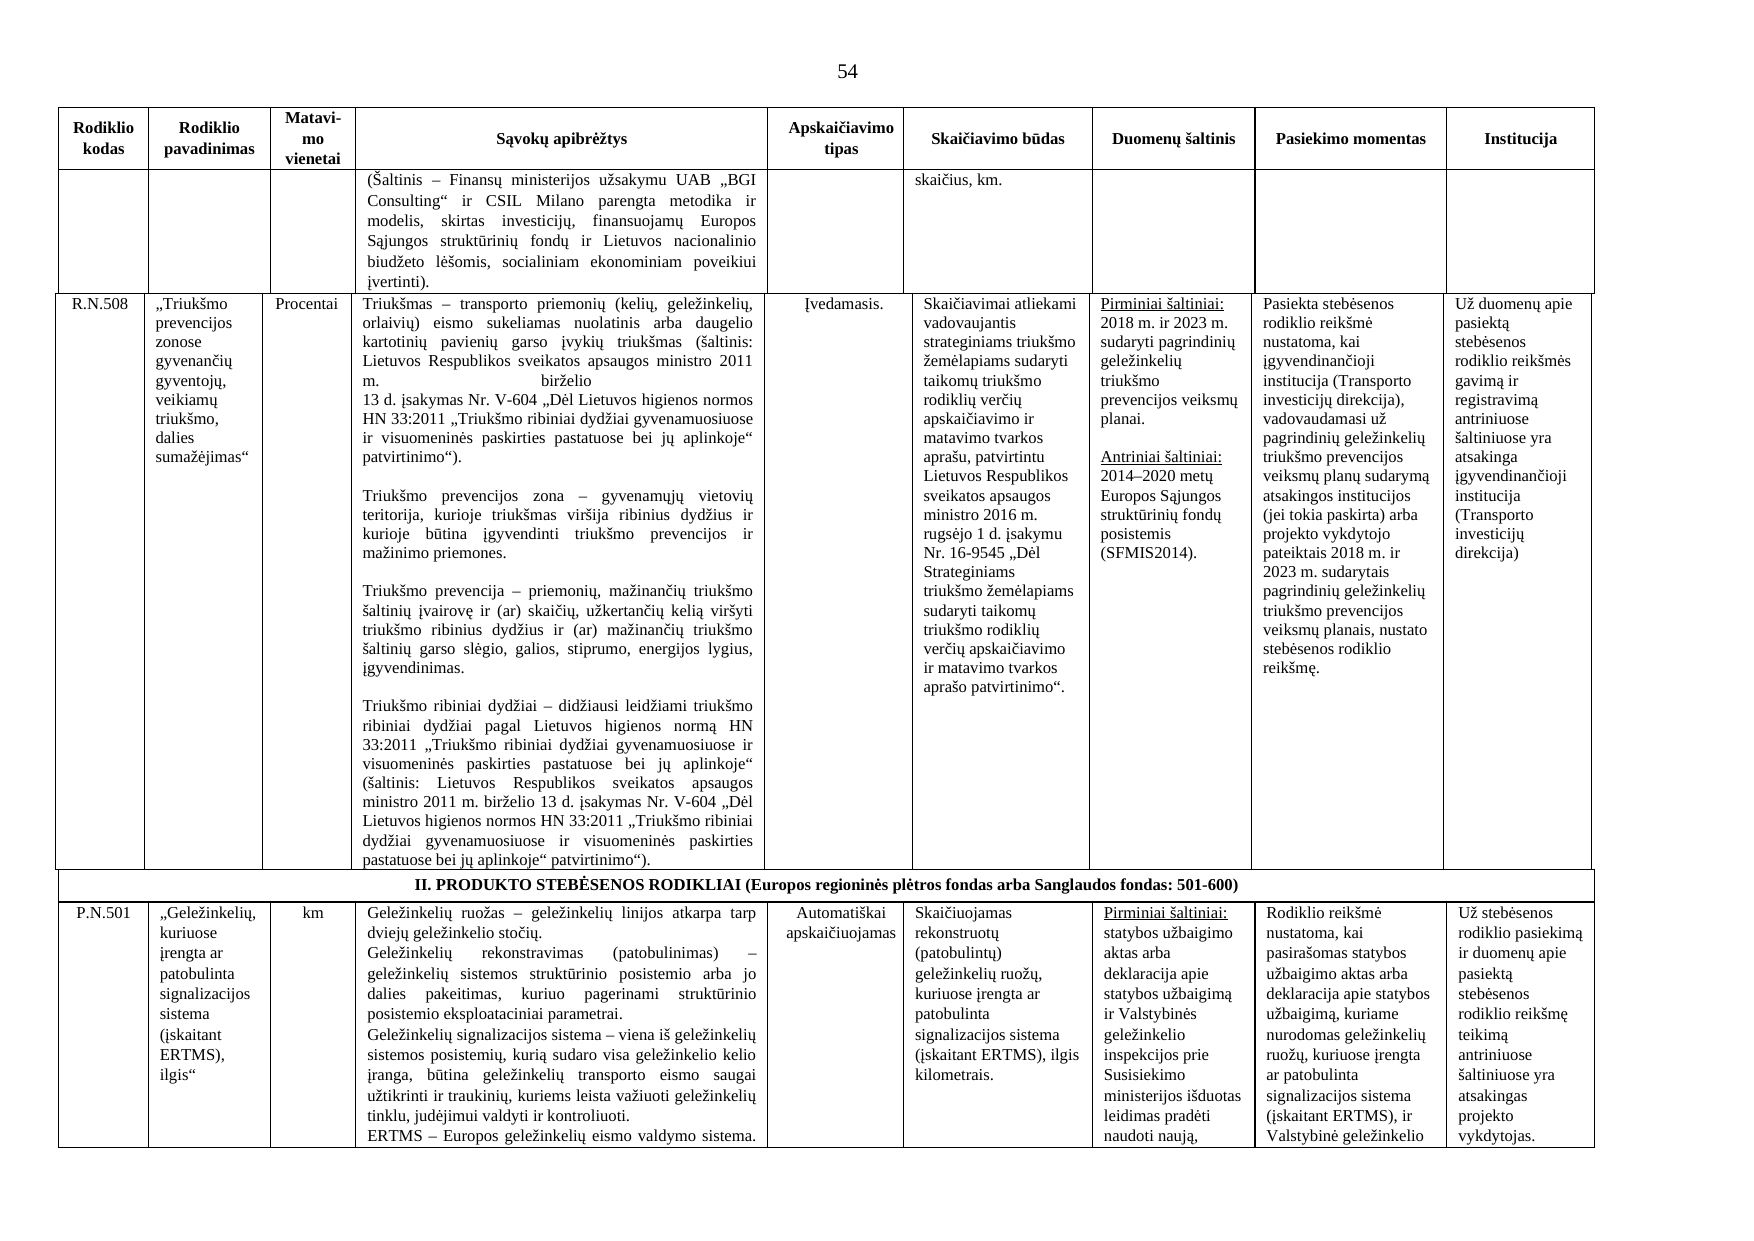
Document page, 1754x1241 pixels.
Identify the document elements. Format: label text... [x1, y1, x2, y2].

table_cell „Geležinkelių, kuriuose įrengta ar patobulinta signalizacijos sistema (įskaitant ERTMS), ilgis“ [149, 903, 270, 1147]
table_cell [768, 170, 903, 293]
table_cell [149, 170, 270, 293]
table_cell km [271, 903, 355, 1147]
table_cell [59, 170, 148, 293]
table_cell [271, 170, 355, 293]
table_cell R.N.508 [56, 294, 144, 869]
table_cell [1256, 170, 1446, 293]
table_cell Rodiklio reikšmė nustatoma, kai pasirašomas statybos užbaigimo aktas arba deklaracija apie statybos užbaigimą, kuriame nurodomas geležinkelių ruožų, kuriuose įrengta ar patobulinta signalizacijos sistema (įskaitant ERTMS), ir Valstybinė geležinkelio [1256, 903, 1446, 1147]
table_header Apskaičiavimo tipas [768, 108, 903, 169]
table_cell skaičius, km. [904, 170, 1092, 293]
table_cell Geležinkelių ruožas – geležinkelių linijos atkarpa tarp dviejų geležinkelio stočių. Geležinkelių rekonstravimas (patobulinimas) – geležinkelių sistemos struktūrinio posistemio arba jo dalies pakeitimas, kuriuo pagerinami struktūrinio posistemio eksploataciniai parametrai. Geležinkelių signalizacijos sistema – viena iš geležinkelių sistemos posistemių, kurią sudaro visa geležinkelio kelio įranga, būtina geležinkelių transporto eismo saugai užtikrinti ir traukinių, kuriems leista važiuoti geležinkelių tinklu, judėjimui valdyti ir kontroliuoti. ERTMS – Europos geležinkelių eismo valdymo sistema. [356, 903, 767, 1147]
table_cell Pasiekta stebėsenos rodiklio reikšmė nustatoma, kai įgyvendinančioji institucija (Transporto investicijų direkcija), vadovaudamasi už pagrindinių geležinkelių triukšmo prevencijos veiksmų planų sudarymą atsakingos institucijos (jei tokia paskirta) arba projekto vykdytojo pateiktais 2018 m. ir 2023 m. sudarytais pagrindinių geležinkelių triukšmo prevencijos veiksmų planais, nustato stebėsenos rodiklio reikšmę. [1252, 294, 1443, 869]
table_cell [1093, 170, 1254, 293]
table_cell Procentai [263, 294, 351, 869]
table_cell (Šaltinis – Finansų ministerijos užsakymu UAB „BGI Consulting“ ir CSIL Milano parengta metodika ir modelis, skirtas investicijų, finansuojamų Europos Sąjungos struktūrinių fondų ir Lietuvos nacionalinio biudžeto lėšomis, socialiniam ekonominiam poveikiui įvertinti). [356, 170, 767, 293]
table_cell Automatiškai apskaičiuojamas [768, 903, 903, 1147]
table_cell Skaičiavimai atliekami vadovaujantis strateginiams triukšmo žemėlapiams sudaryti taikomų triukšmo rodiklių verčių apskaičiavimo ir matavimo tvarkos aprašu, patvirtintu Lietuvos Respublikos sveikatos apsaugos ministro 2016 m. rugsėjo 1 d. įsakymu Nr. 16-9545 „Dėl Strateginiams triukšmo žemėlapiams sudaryti taikomų triukšmo rodiklių verčių apskaičiavimo ir matavimo tvarkos aprašo patvirtinimo“. [913, 294, 1089, 869]
table_cell Už stebėsenos rodiklio pasiekimą ir duomenų apie pasiektą stebėsenos rodiklio reikšmę teikimą antriniuose šaltiniuose yra atsakingas projekto vykdytojas. [1447, 903, 1594, 1147]
table_cell P.N.501 [59, 903, 148, 1147]
table_cell Pirminiai šaltiniai: 2018 m. ir 2023 m. sudaryti pagrindinių geležinkelių triukšmo prevencijos veiksmų planai. Antriniai šaltiniai: 2014–2020 metų Europos Sąjungos struktūrinių fondų posistemis (SFMIS2014). [1090, 294, 1251, 869]
table_header Rodiklio kodas [59, 108, 148, 169]
table_cell Triukšmas – transporto priemonių (kelių, geležinkelių, orlaivių) eismo sukeliamas nuolatinis arba daugelio kartotinių pavienių garso įvykių triukšmas (šaltinis: Lietuvos Respublikos sveikatos apsaugos ministro 2011 m. birželio 13 d. įsakymas Nr. V-604 „Dėl Lietuvos higienos normos HN 33:2011 „Triukšmo ribiniai dydžiai gyvenamuosiuose ir visuomeninės paskirties pastatuose bei jų aplinkoje“ patvirtinimo“). Triukšmo prevencijos zona – gyvenamųjų vietovių teritorija, kurioje triukšmas viršija ribinius dydžius ir kurioje būtina įgyvendinti triukšmo prevencijos ir mažinimo priemones. Triukšmo prevencija – priemonių, mažinančių triukšmo šaltinių įvairovę ir (ar) skaičių, užkertančių kelią viršyti triukšmo ribinius dydžius ir (ar) mažinančių triukšmo šaltinių garso slėgio, galios, stiprumo, energijos lygius, įgyvendinimas. Triukšmo ribiniai dydžiai – didžiausi leidžiami triukšmo ribiniai dydžiai pagal Lietuvos higienos normą HN 33:2011 „Triukšmo ribiniai dydžiai gyvenamuosiuose ir visuomeninės paskirties pastatuose bei jų aplinkoje“ (šaltinis: Lietuvos Respublikos sveikatos apsaugos ministro 2011 m. birželio 13 d. įsakymas Nr. V-604 „Dėl Lietuvos higienos normos HN 33:2011 „Triukšmo ribiniai dydžiai gyvenamuosiuose ir visuomeninės paskirties pastatuose bei jų aplinkoje“ patvirtinimo“). [352, 294, 764, 869]
table_header Institucija [1447, 108, 1594, 169]
table_cell Skaičiuojamas rekonstruotų (patobulintų) geležinkelių ruožų, kuriuose įrengta ar patobulinta signalizacijos sistema (įskaitant ERTMS), ilgis kilometrais. [904, 903, 1092, 1147]
table_cell [1447, 170, 1594, 293]
table_cell Pirminiai šaltiniai: statybos užbaigimo aktas arba deklaracija apie statybos užbaigimą ir Valstybinės geležinkelio inspekcijos prie Susisiekimo ministerijos išduotas leidimas pradėti naudoti naują, [1093, 903, 1254, 1147]
table_header Duomenų šaltinis [1093, 108, 1254, 169]
table_cell Įvedamasis. [765, 294, 912, 869]
table_header Rodiklio pavadinimas [149, 108, 270, 169]
table_cell II. PRODUKTO STEBĖSENOS RODIKLIAI (Europos regioninės plėtros fondas arba Sanglaudos fondas: 501-600) [59, 870, 1594, 901]
table_header Pasiekimo momentas [1256, 108, 1446, 169]
table_header Matavi-mo vienetai [271, 108, 355, 169]
table_header Sąvokų apibrėžtys [356, 108, 767, 169]
table_cell „Triukšmo prevencijos zonose gyvenančių gyventojų, veikiamų triukšmo, dalies sumažėjimas“ [145, 294, 262, 869]
table_header Skaičiavimo būdas [904, 108, 1092, 169]
table_cell Už duomenų apie pasiektą stebėsenos rodiklio reikšmės gavimą ir registravimą antriniuose šaltiniuose yra atsakinga įgyvendinančioji institucija (Transporto investicijų direkcija) [1444, 294, 1591, 869]
